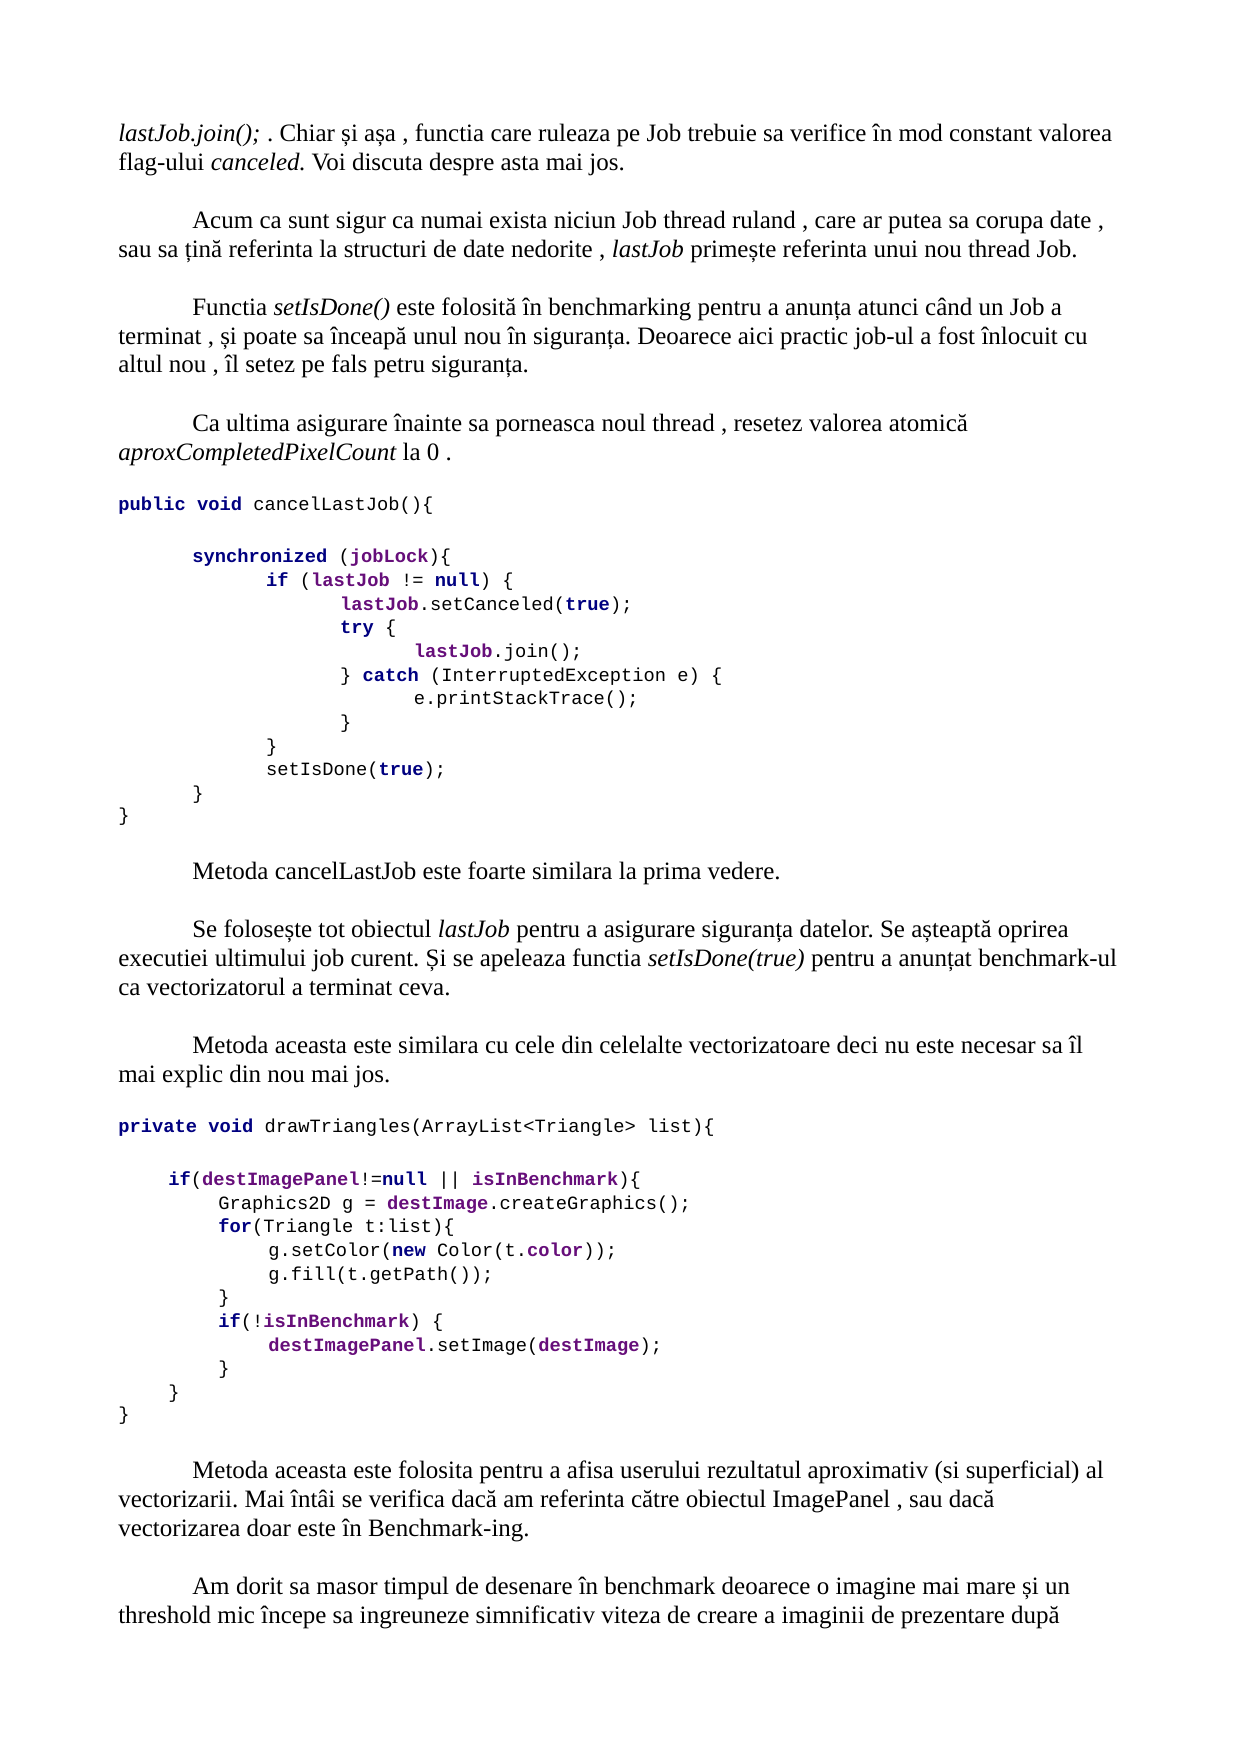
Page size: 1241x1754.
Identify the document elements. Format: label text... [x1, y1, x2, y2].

text } catch (InterruptedException e) { [118, 664, 1122, 687]
text public void cancelLastJob(){ [118, 495, 1122, 516]
text for(Triangle t:list){ [118, 1215, 1122, 1239]
text } [118, 1381, 1122, 1404]
text lastJob.join(); [118, 640, 1122, 664]
text lastJob.setCanceled(true); [118, 593, 1122, 616]
text } [118, 806, 1122, 827]
text destImagePanel.setImage(destImage); [118, 1333, 1122, 1357]
text setIsDone(true); [118, 758, 1122, 782]
text } [118, 735, 1122, 758]
text Metoda aceasta este similara cu cele din celelalte vectorizatoare deci nu este necesar sa îl mai explic din nou mai jos. [118, 1030, 1122, 1088]
text if(!isInBenchmark) { [118, 1310, 1122, 1333]
text private void drawTriangles(ArrayList<Triangle> list){ [118, 1117, 1122, 1138]
text g.setColor(new Color(t.color)); [118, 1239, 1122, 1263]
text if (lastJob != null) { [118, 569, 1122, 593]
text Ca ultima asigurare înainte sa porneasca noul thread , resetez valorea atomică aproxCompletedPixelCount la 0 . [118, 408, 1122, 465]
text try { [118, 616, 1122, 640]
text } [118, 1404, 1122, 1426]
text Metoda aceasta este folosita pentru a afisa userului rezultatul aproximativ (si superficial) al vectorizarii. Mai întâi se verifica dacă am referinta către obiectul ImagePanel , sau dacă vectorizarea doar este în Benchmark-ing. [118, 1455, 1122, 1541]
text Am dorit sa masor timpul de desenare în benchmark deoarece o imagine mai mare și un threshold mic începe sa ingreuneze simnificativ viteza de creare a imaginii de prezentare după [118, 1571, 1122, 1628]
text lastJob.join(); . Chiar și așa , functia care ruleaza pe Job trebuie sa verifice în mod constant valorea flag-ului canceled. Voi discuta despre asta mai jos. [118, 118, 1122, 176]
text synchronized (jobLock){ [118, 546, 1122, 569]
text Se folosește tot obiectul lastJob pentru a asigurare siguranța datelor. Se așteaptă oprirea executiei ultimului job curent. Și se apeleaza functia setIsDone(true) pentru a anunțat benchmark-ul ca vectorizatorul a terminat ceva. [118, 914, 1122, 1001]
text Metoda cancelLastJob este foarte similara la prima vedere. [118, 856, 1122, 885]
text if(destImagePanel!=null || isInBenchmark){ [118, 1168, 1122, 1192]
text } [118, 1357, 1122, 1381]
text } [118, 1286, 1122, 1310]
text e.printStackTrace(); [118, 687, 1122, 711]
text Acum ca sunt sigur ca numai exista niciun Job thread ruland , care ar putea sa corupa date , sau sa țină referinta la structuri de date nedorite , lastJob primește referinta unui nou thread Job. [118, 205, 1122, 263]
text Graphics2D g = destImage.createGraphics(); [118, 1192, 1122, 1215]
text } [118, 711, 1122, 735]
text Functia setIsDone() este folosită în benchmarking pentru a anunța atunci când un Job a terminat , și poate sa înceapă unul nou în siguranța. Deoarece aici practic job-ul a fost înlocuit cu altul nou , îl setez pe fals petru siguranța. [118, 292, 1122, 378]
text g.fill(t.getPath()); [118, 1263, 1122, 1286]
text } [118, 782, 1122, 806]
